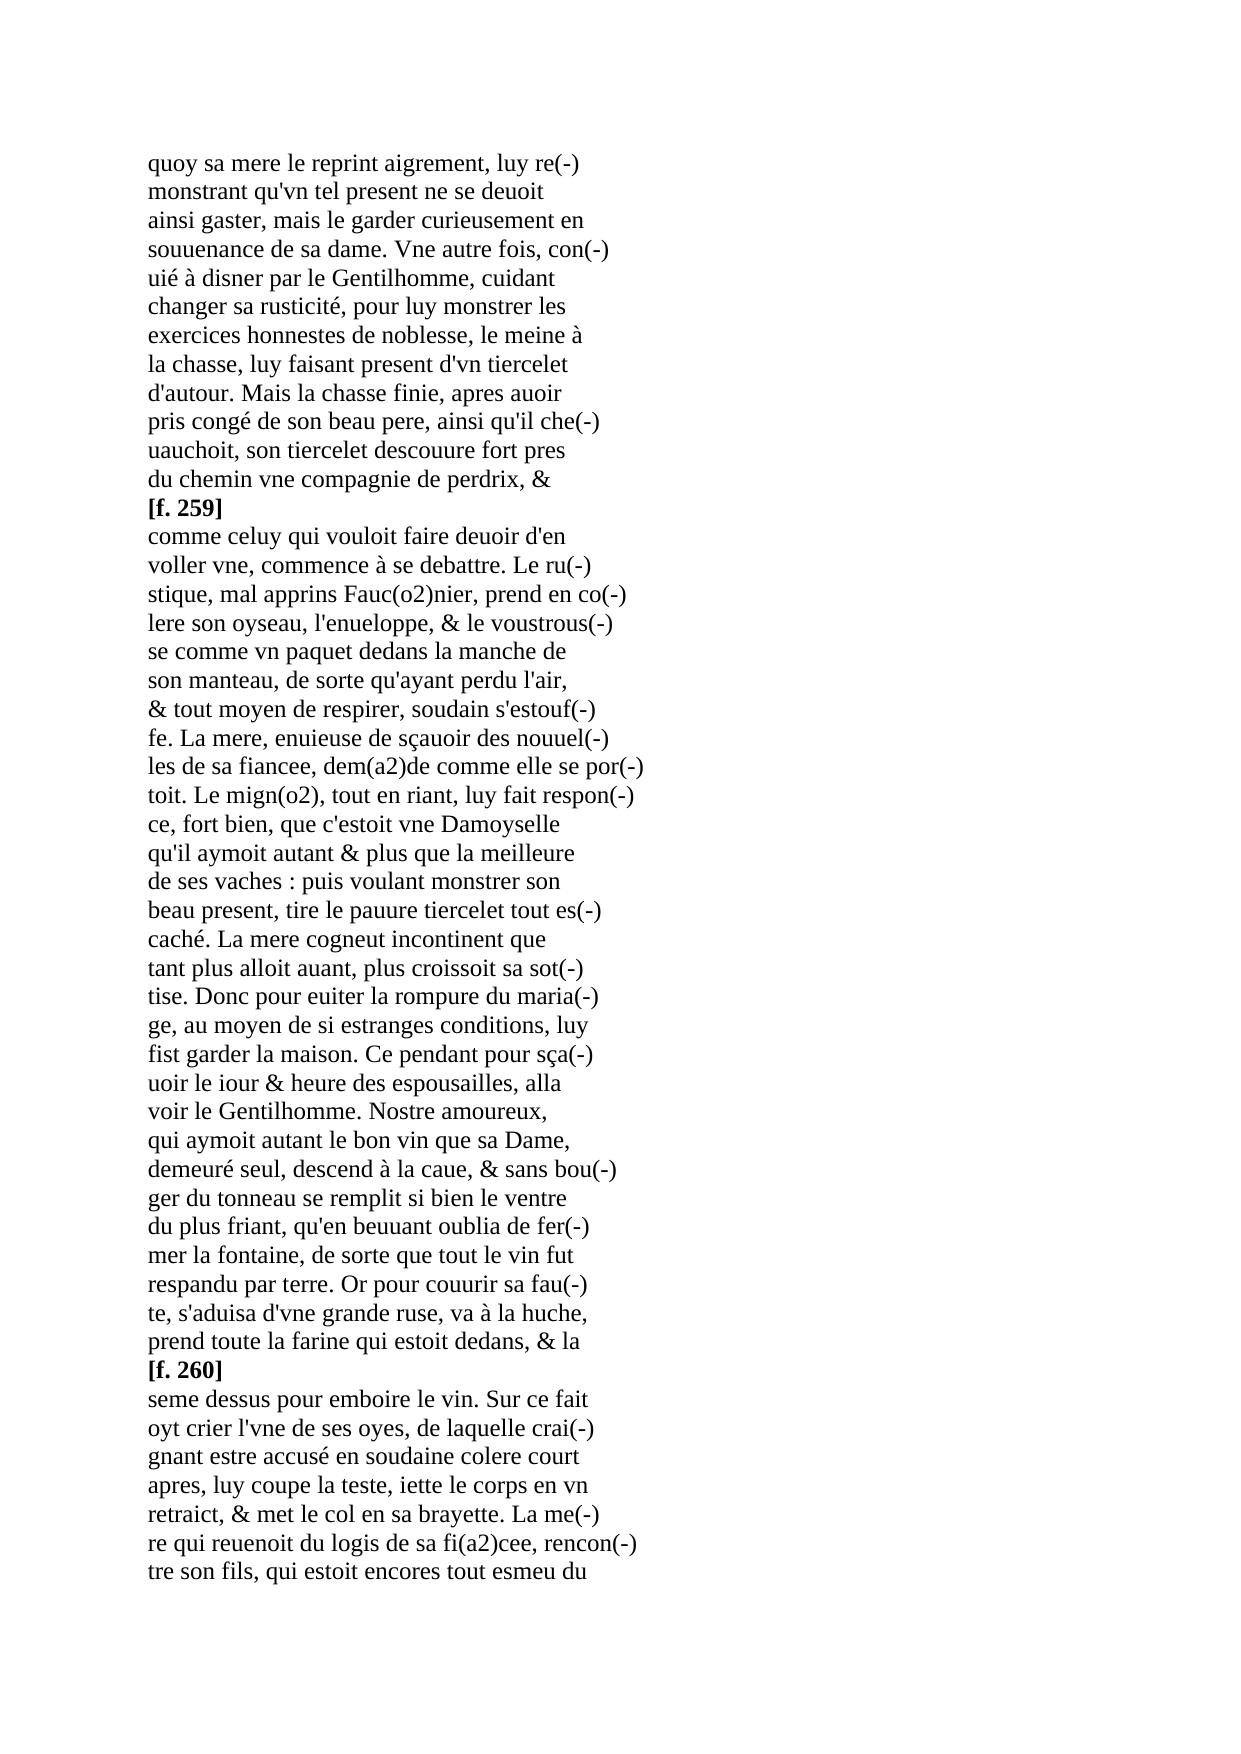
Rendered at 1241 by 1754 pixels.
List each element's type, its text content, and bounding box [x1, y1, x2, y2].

text quoy sa mere le reprint aigrement, luy re(-) monstrant qu'vn tel present ne se deuoit ainsi gaster, mais le garder curieusement en souuenance de sa dame. Vne autre fois, con(-) uié à disner par le Gentilhomme, cuidant changer sa rusticité, pour luy monstrer les exercices honnestes de noblesse, le meine à la chasse, luy faisant present d'vn tiercelet d'autour. Mais la chasse finie, apres auoir pris congé de son beau pere, ainsi qu'il che(-) uauchoit, son tiercelet descouure fort pres du chemin vne compagnie de perdrix, & [f. 259] comme celuy qui vouloit faire deuoir d'en voller vne, commence à se debattre. Le ru(-) stique, mal apprins Fauc(o2)nier, prend en co(-) lere son oyseau, l'enueloppe, & le voustrous(-) se comme vn paquet dedans la manche de son manteau, de sorte qu'ayant perdu l'air, & tout moyen de respirer, soudain s'estouf(-) fe. La mere, enuieuse de sçauoir des nouuel(-) les de sa fiancee, dem(a2)de comme elle se por(-) toit. Le mign(o2), tout en riant, luy fait respon(-) ce, fort bien, que c'estoit vne Damoyselle qu'il aymoit autant & plus que la meilleure de ses vaches : puis voulant monstrer son beau present, tire le pauure tiercelet tout es(-) caché. La mere cogneut incontinent que tant plus alloit auant, plus croissoit sa sot(-) tise. Donc pour euiter la rompure du maria(-) ge, au moyen de si estranges conditions, luy fist garder la maison. Ce pendant pour sça(-) uoir le iour & heure des espousailles, alla voir le Gentilhomme. Nostre amoureux, qui aymoit autant le bon vin que sa Dame, demeuré seul, descend à la caue, & sans bou(-) ger du tonneau se remplit si bien le ventre du plus friant, qu'en beuuant oublia de fer(-) mer la fontaine, de sorte que tout le vin fut respandu par terre. Or pour couurir sa fau(-) te, s'aduisa d'vne grande ruse, va à la huche, prend toute la farine qui estoit dedans, & la [f. 260] seme dessus pour emboire le vin. Sur ce fait oyt crier l'vne de ses oyes, de laquelle crai(-) gnant estre accusé en soudaine colere court apres, luy coupe la teste, iette le corps en vn retraict, & met le col en sa brayette. La me(-) re qui reuenoit du logis de sa fi(a2)cee, rencon(-) tre son fils, qui estoit encores tout esmeu du [148, 148, 1093, 1585]
